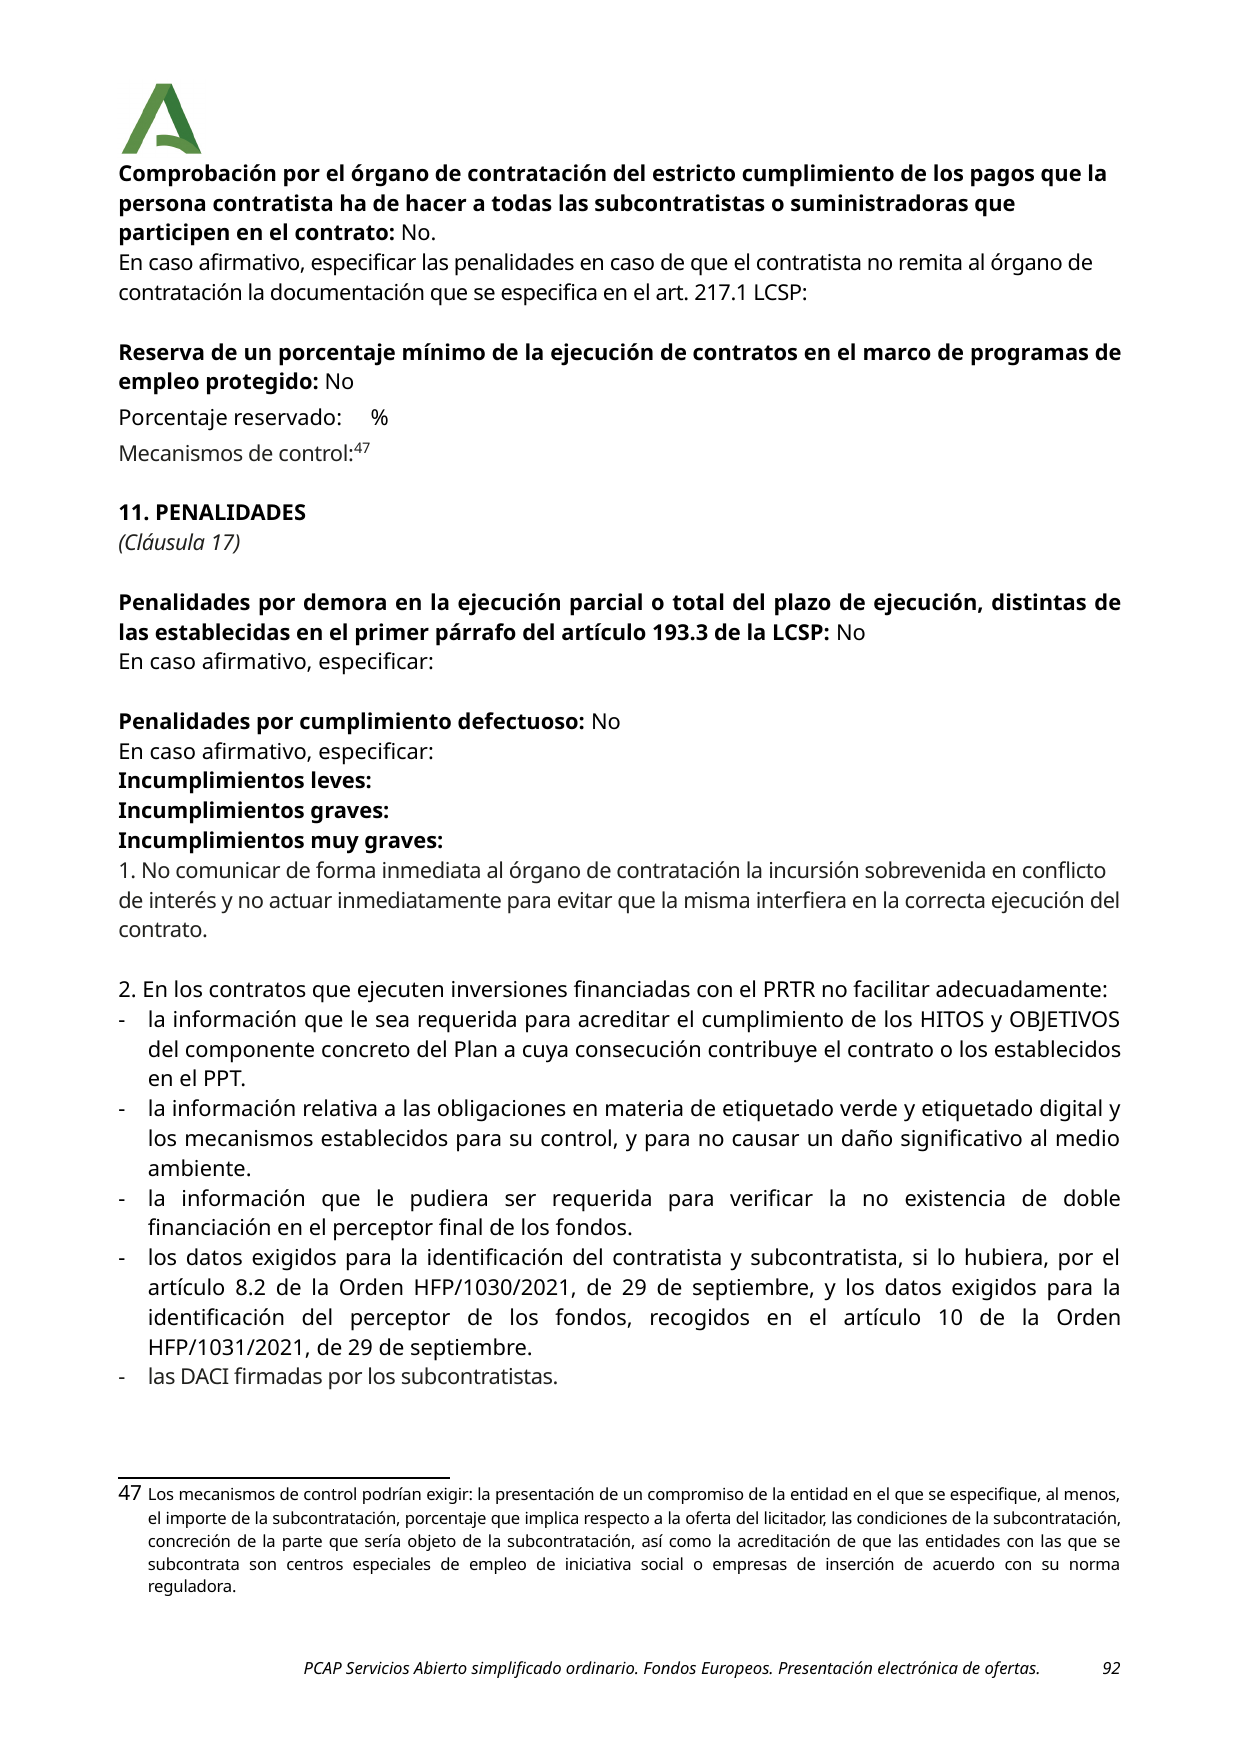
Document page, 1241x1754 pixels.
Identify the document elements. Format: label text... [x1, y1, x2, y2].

text - las DACI firmadas por los subcontratistas. [118, 1361, 1122, 1391]
text En caso afirmativo, especificar: [118, 736, 1122, 766]
text Incumplimientos muy graves: [118, 825, 1122, 855]
text Mecanismos de control: [118, 438, 1122, 468]
picture [117, 79, 206, 158]
text Los mecanismos de control podrían exigir: la presentación de un compromiso de la entidad en el que se especifique, al menos, el importe de la subcontratación, porcentaje que implica respecto a la oferta del licitador, las condiciones de la subcontratación, concreción de la parte que sería objeto de la subcontratación, así como la acreditación de que las entidades con las que se subcontrata son centros especiales de empleo de iniciativa social o empresas de inserción de acuerdo con su norma reguladora. [118, 1478, 1122, 1598]
text Reserva de un porcentaje mínimo de la ejecución de contratos en el marco de programas de empleo protegido: No [118, 337, 1122, 396]
text (Cláusula 17) [118, 527, 1122, 557]
text Incumplimientos graves: [118, 795, 1122, 825]
text Penalidades por demora en la ejecución parcial o total del plazo de ejecución, distintas de las establecidas en el primer párrafo del artículo 193.3 de la LCSP: No [118, 587, 1122, 646]
text En caso afirmativo, especificar las penalidades en caso de que el contratista no remita al órgano de contratación la documentación que se especifica en el art. 217.1 LCSP: [118, 247, 1122, 307]
text 2. En los contratos que ejecuten inversiones financiadas con el PRTR no facilitar adecuadamente: [118, 974, 1122, 1004]
text - los datos exigidos para la identificación del contratista y subcontratista, si lo hubiera, por el artículo 8.2 de la Orden HFP/1030/2021, de 29 de septiembre, y los datos exigidos para la identificación del perceptor de los fondos, recogidos en el artículo 10 de la Orden HFP/1031/2021, de 29 de septiembre. [118, 1242, 1122, 1361]
text - la información que le sea requerida para acreditar el cumplimiento de los HITOS y OBJETIVOS del componente concreto del Plan a cuya consecución contribuye el contrato o los establecidos en el PPT. [118, 1004, 1122, 1093]
text 11. PENALIDADES [118, 497, 1122, 527]
text Incumplimientos leves: [118, 766, 1122, 795]
text Porcentaje reservado: % [118, 402, 1122, 432]
text Penalidades por cumplimiento defectuoso: No [118, 706, 1122, 736]
text - la información que le pudiera ser requerida para verificar la no existencia de doble financiación en el perceptor final de los fondos. [118, 1183, 1122, 1242]
text En caso afirmativo, especificar: [118, 646, 1122, 676]
text - la información relativa a las obligaciones en materia de etiquetado verde y etiquetado digital y los mecanismos establecidos para su control, y para no causar un daño significativo al medio ambiente. [118, 1093, 1122, 1183]
text 1. No comunicar de forma inmediata al órgano de contratación la incursión sobrevenida en conflicto de interés y no actuar inmediatamente para evitar que la misma interfiera en la correcta ejecución del contrato. [118, 855, 1122, 944]
text Comprobación por el órgano de contratación del estricto cumplimiento de los pagos que la persona contratista ha de hacer a todas las subcontratistas o suministradoras que participen en el contrato: No. [118, 153, 1122, 247]
